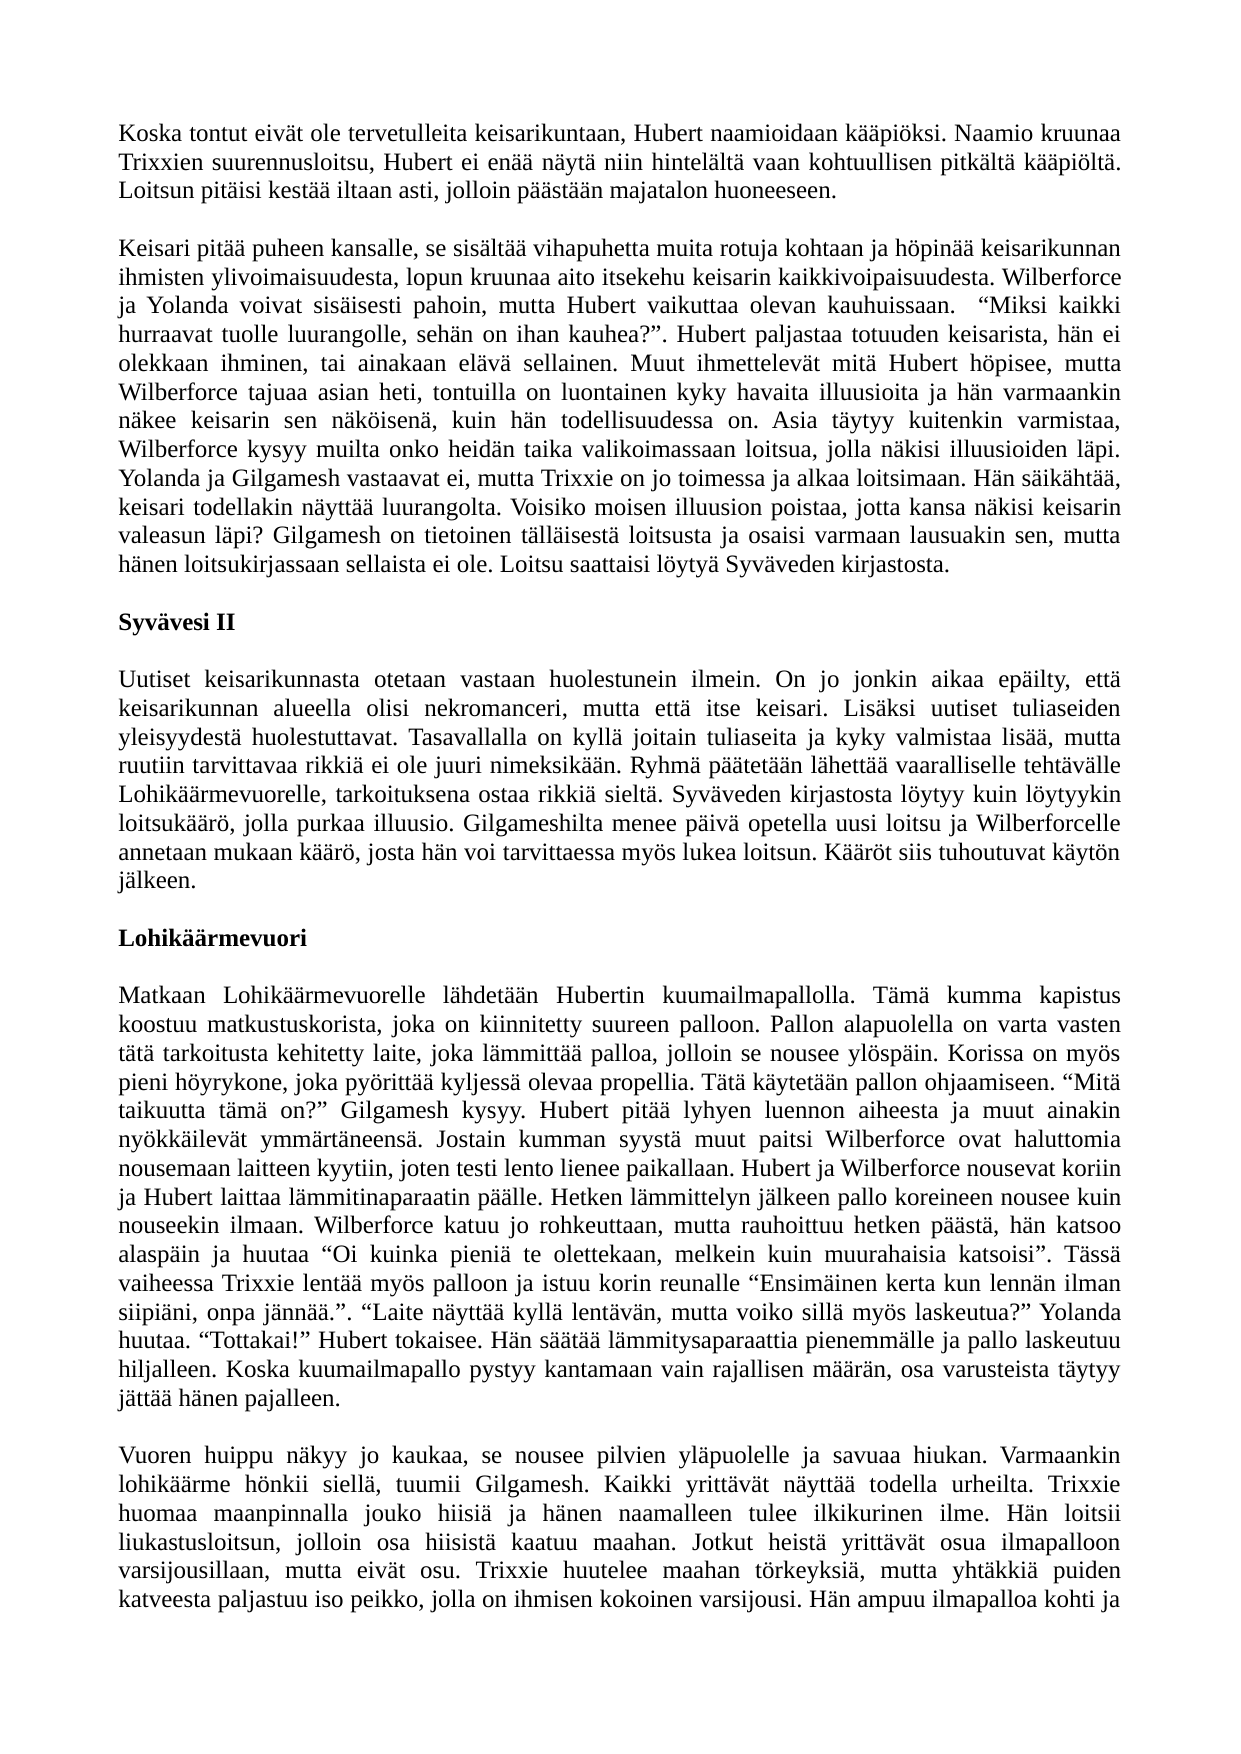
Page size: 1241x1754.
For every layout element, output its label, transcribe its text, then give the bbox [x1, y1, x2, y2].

text Syvävesi II [118, 607, 1122, 636]
text Keisari pitää puheen kansalle, se sisältää vihapuhetta muita rotuja kohtaan ja höpinää keisarikunnan ihmisten ylivoimaisuudesta, lopun kruunaa aito itsekehu keisarin kaikkivoipaisuudesta. Wilberforce ja Yolanda voivat sisäisesti pahoin, mutta Hubert vaikuttaa olevan kauhuissaan. “Miksi kaikki hurraavat tuolle luurangolle, sehän on ihan kauhea?”. Hubert paljastaa totuuden keisarista, hän ei olekkaan ihminen, tai ainakaan elävä sellainen. Muut ihmettelevät mitä Hubert höpisee, mutta Wilberforce tajuaa asian heti, tontuilla on luontainen kyky havaita illuusioita ja hän varmaankin näkee keisarin sen näköisenä, kuin hän todellisuudessa on. Asia täytyy kuitenkin varmistaa, Wilberforce kysyy muilta onko heidän taika valikoimassaan loitsua, jolla näkisi illuusioiden läpi. Yolanda ja Gilgamesh vastaavat ei, mutta Trixxie on jo toimessa ja alkaa loitsimaan. Hän säikähtää, keisari todellakin näyttää luurangolta. Voisiko moisen illuusion poistaa, jotta kansa näkisi keisarin valeasun läpi? Gilgamesh on tietoinen tälläisestä loitsusta ja osaisi varmaan lausuakin sen, mutta hänen loitsukirjassaan sellaista ei ole. Loitsu saattaisi löytyä Syväveden kirjastosta. [118, 233, 1122, 578]
text Lohikäärmevuori [118, 923, 1122, 952]
text Matkaan Lohikäärmevuorelle lähdetään Hubertin kuumailmapallolla. Tämä kumma kapistus koostuu matkustuskorista, joka on kiinnitetty suureen palloon. Pallon alapuolella on varta vasten tätä tarkoitusta kehitetty laite, joka lämmittää palloa, jolloin se nousee ylöspäin. Korissa on myös pieni höyrykone, joka pyörittää kyljessä olevaa propellia. Tätä käytetään pallon ohjaamiseen. “Mitä taikuutta tämä on?” Gilgamesh kysyy. Hubert pitää lyhyen luennon aiheesta ja muut ainakin nyökkäilevät ymmärtäneensä. Jostain kumman syystä muut paitsi Wilberforce ovat haluttomia nousemaan laitteen kyytiin, joten testi lento lienee paikallaan. Hubert ja Wilberforce nousevat koriin ja Hubert laittaa lämmitinaparaatin päälle. Hetken lämmittelyn jälkeen pallo koreineen nousee kuin nouseekin ilmaan. Wilberforce katuu jo rohkeuttaan, mutta rauhoittuu hetken päästä, hän katsoo alaspäin ja huutaa “Oi kuinka pieniä te olettekaan, melkein kuin muurahaisia katsoisi”. Tässä vaiheessa Trixxie lentää myös palloon ja istuu korin reunalle “Ensimäinen kerta kun lennän ilman siipiäni, onpa jännää.”. “Laite näyttää kyllä lentävän, mutta voiko sillä myös laskeutua?” Yolanda huutaa. “Tottakai!” Hubert tokaisee. Hän säätää lämmitysaparaattia pienemmälle ja pallo laskeutuu hiljalleen. Koska kuumailmapallo pystyy kantamaan vain rajallisen määrän, osa varusteista täytyy jättää hänen pajalleen. [118, 981, 1122, 1412]
text Vuoren huippu näkyy jo kaukaa, se nousee pilvien yläpuolelle ja savuaa hiukan. Varmaankin lohikäärme hönkii siellä, tuumii Gilgamesh. Kaikki yrittävät näyttää todella urheilta. Trixxie huomaa maanpinnalla jouko hiisiä ja hänen naamalleen tulee ilkikurinen ilme. Hän loitsii liukastusloitsun, jolloin osa hiisistä kaatuu maahan. Jotkut heistä yrittävät osua ilmapalloon varsijousillaan, mutta eivät osu. Trixxie huutelee maahan törkeyksiä, mutta yhtäkkiä puiden katveesta paljastuu iso peikko, jolla on ihmisen kokoinen varsijousi. Hän ampuu ilmapalloa kohti ja [118, 1441, 1122, 1613]
text Uutiset keisarikunnasta otetaan vastaan huolestunein ilmein. On jo jonkin aikaa epäilty, että keisarikunnan alueella olisi nekromanceri, mutta että itse keisari. Lisäksi uutiset tuliaseiden yleisyydestä huolestuttavat. Tasavallalla on kyllä joitain tuliaseita ja kyky valmistaa lisää, mutta ruutiin tarvittavaa rikkiä ei ole juuri nimeksikään. Ryhmä päätetään lähettää vaaralliselle tehtävälle Lohikäärmevuorelle, tarkoituksena ostaa rikkiä sieltä. Syväveden kirjastosta löytyy kuin löytyykin loitsukäärö, jolla purkaa illuusio. Gilgameshilta menee päivä opetella uusi loitsu ja Wilberforcelle annetaan mukaan käärö, josta hän voi tarvittaessa myös lukea loitsun. Kääröt siis tuhoutuvat käytön jälkeen. [118, 664, 1122, 894]
text Koska tontut eivät ole tervetulleita keisarikuntaan, Hubert naamioidaan kääpiöksi. Naamio kruunaa Trixxien suurennusloitsu, Hubert ei enää näytä niin hintelältä vaan kohtuullisen pitkältä kääpiöltä. Loitsun pitäisi kestää iltaan asti, jolloin päästään majatalon huoneeseen. [118, 118, 1122, 204]
